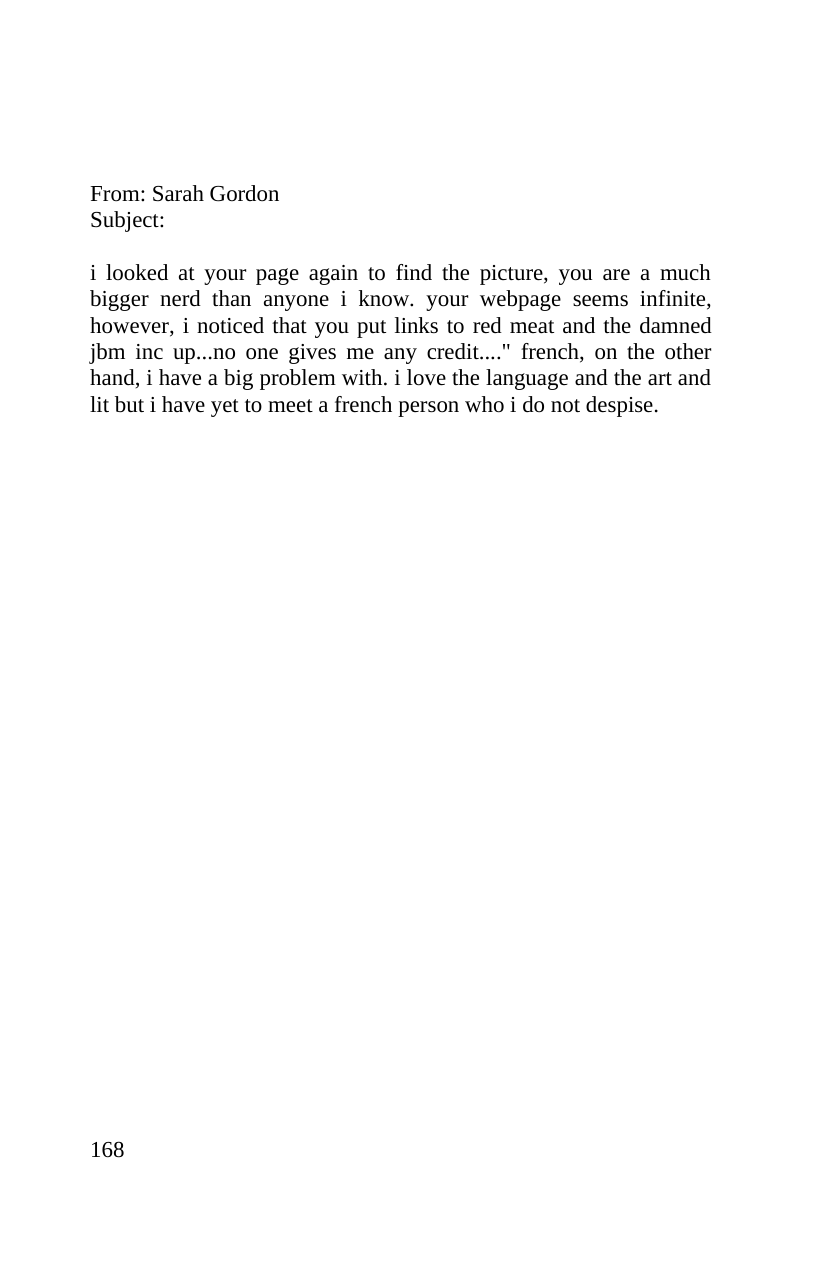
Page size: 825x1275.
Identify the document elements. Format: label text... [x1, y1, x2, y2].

text i looked at your page again to find the picture, you are a much bigger nerd than anyone i know. your webpage seems infinite, however, i noticed that you put links to red meat and the damned jbm inc up...no one gives me any credit...." french, on the other hand, i have a big problem with. i love the language and the art and lit but i have yet to meet a french person who i do not despise. [90, 259, 712, 417]
text Subject: [90, 206, 709, 233]
text From: Sarah Gordon [90, 180, 712, 206]
